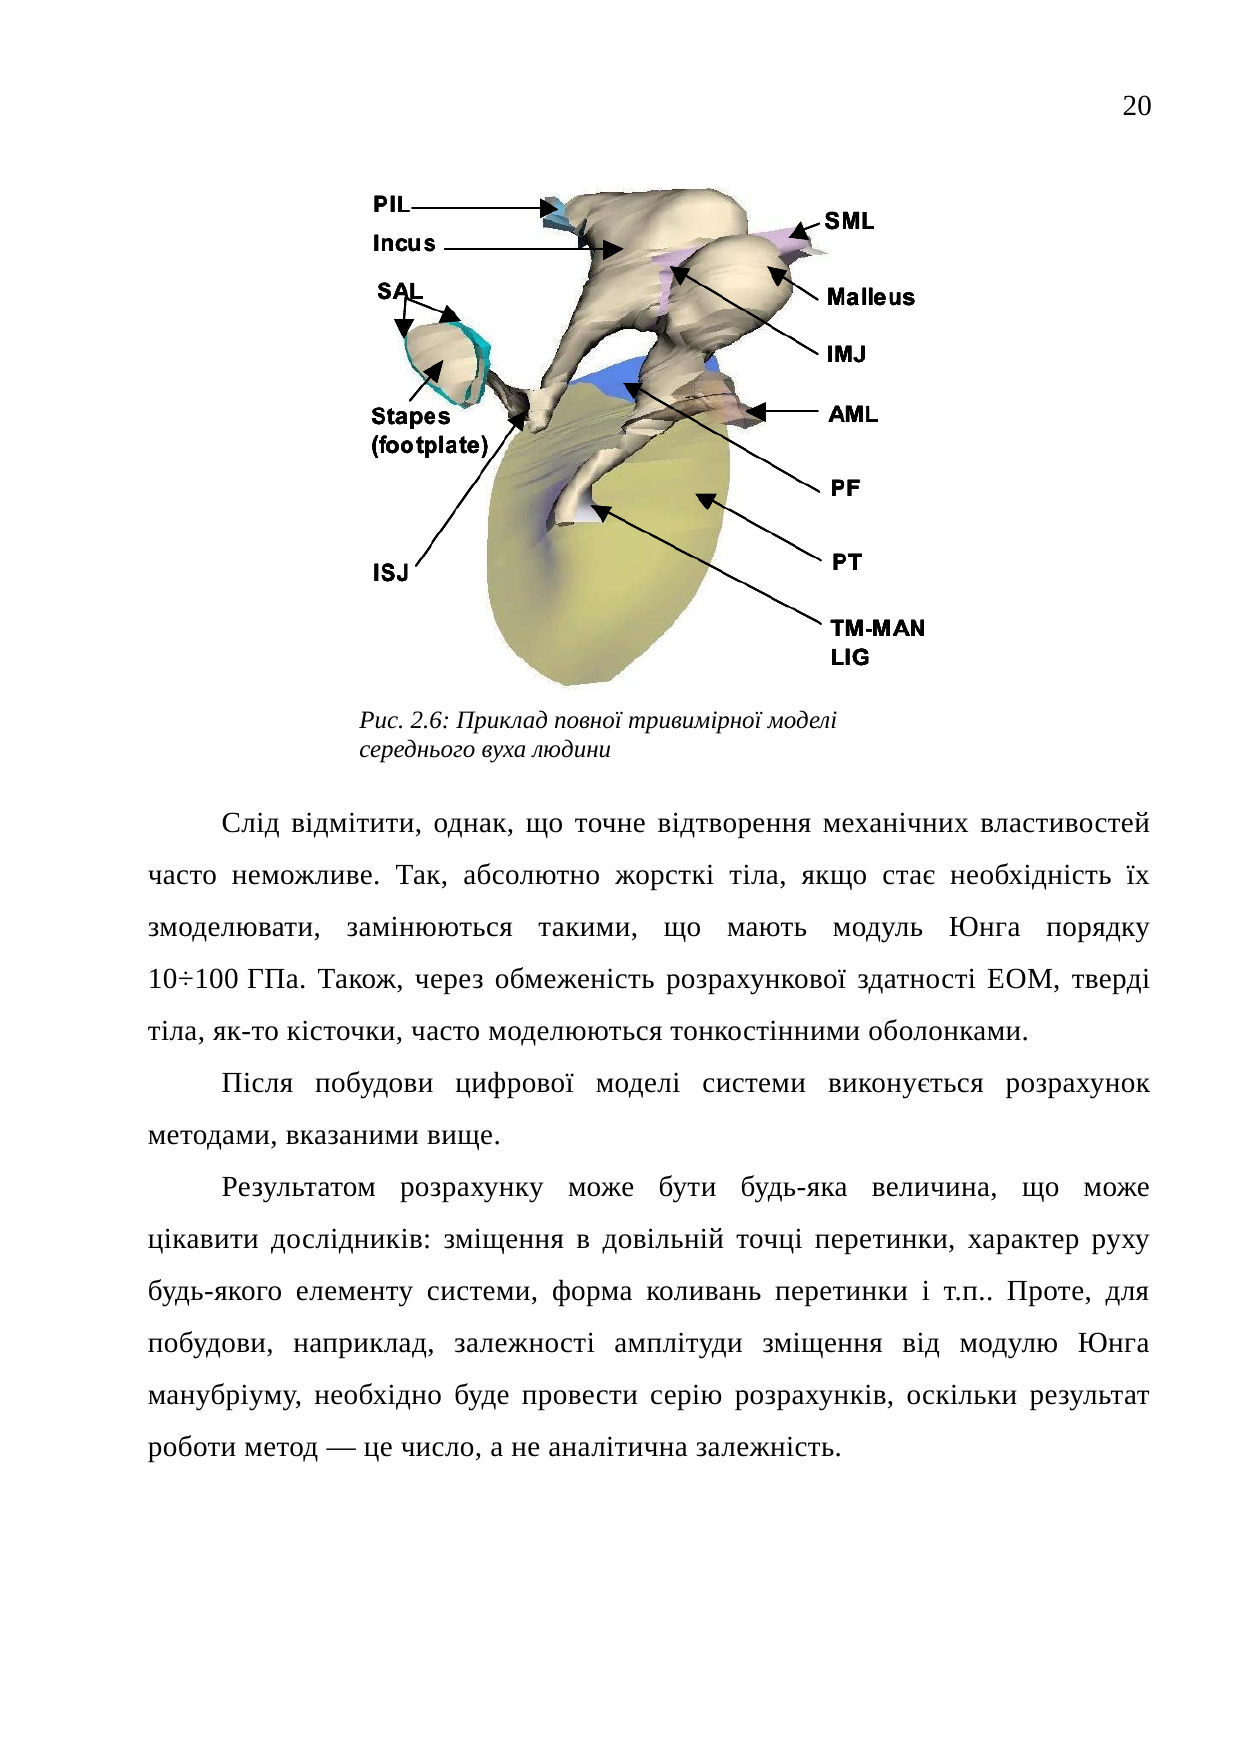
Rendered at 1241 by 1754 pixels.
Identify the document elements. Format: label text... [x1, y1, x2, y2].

text Після побудови цифрової моделі системи виконується розрахунок методами, вказаними вище. [148, 1065, 1152, 1151]
text Результатом розрахунку може бути будь-яка величина, що може цікавити дослідників: зміщення в довільній точці перетинки, характер руху будь-якого елементу системи, форма коливань перетинки і т.п.. Проте, для побудови, наприклад, залежності амплітуди зміщення від модулю Юнга манубріуму, необхідно буде провести серію розрахунків, оскільки результат роботи метод — це число, а не аналітична залежність. [148, 1169, 1152, 1462]
text Слід відмітити, однак, що точне відтворення механічних властивостей часто неможливе. Так, абсолютно жорсткі тіла, якщо стає необхідність їх змоделювати, замінюються такими, що мають модуль Юнга порядку 10÷100 ГПа. Також, через обмеженість розрахункової здатності ЕОМ, тверді тіла, як-то кісточки, часто моделюються тонкостінними оболонками. [148, 152, 1152, 1047]
picture [359, 187, 941, 706]
text Рис. 2.6: Приклад повної тривимірної моделі середнього вуха людини [359, 706, 940, 763]
